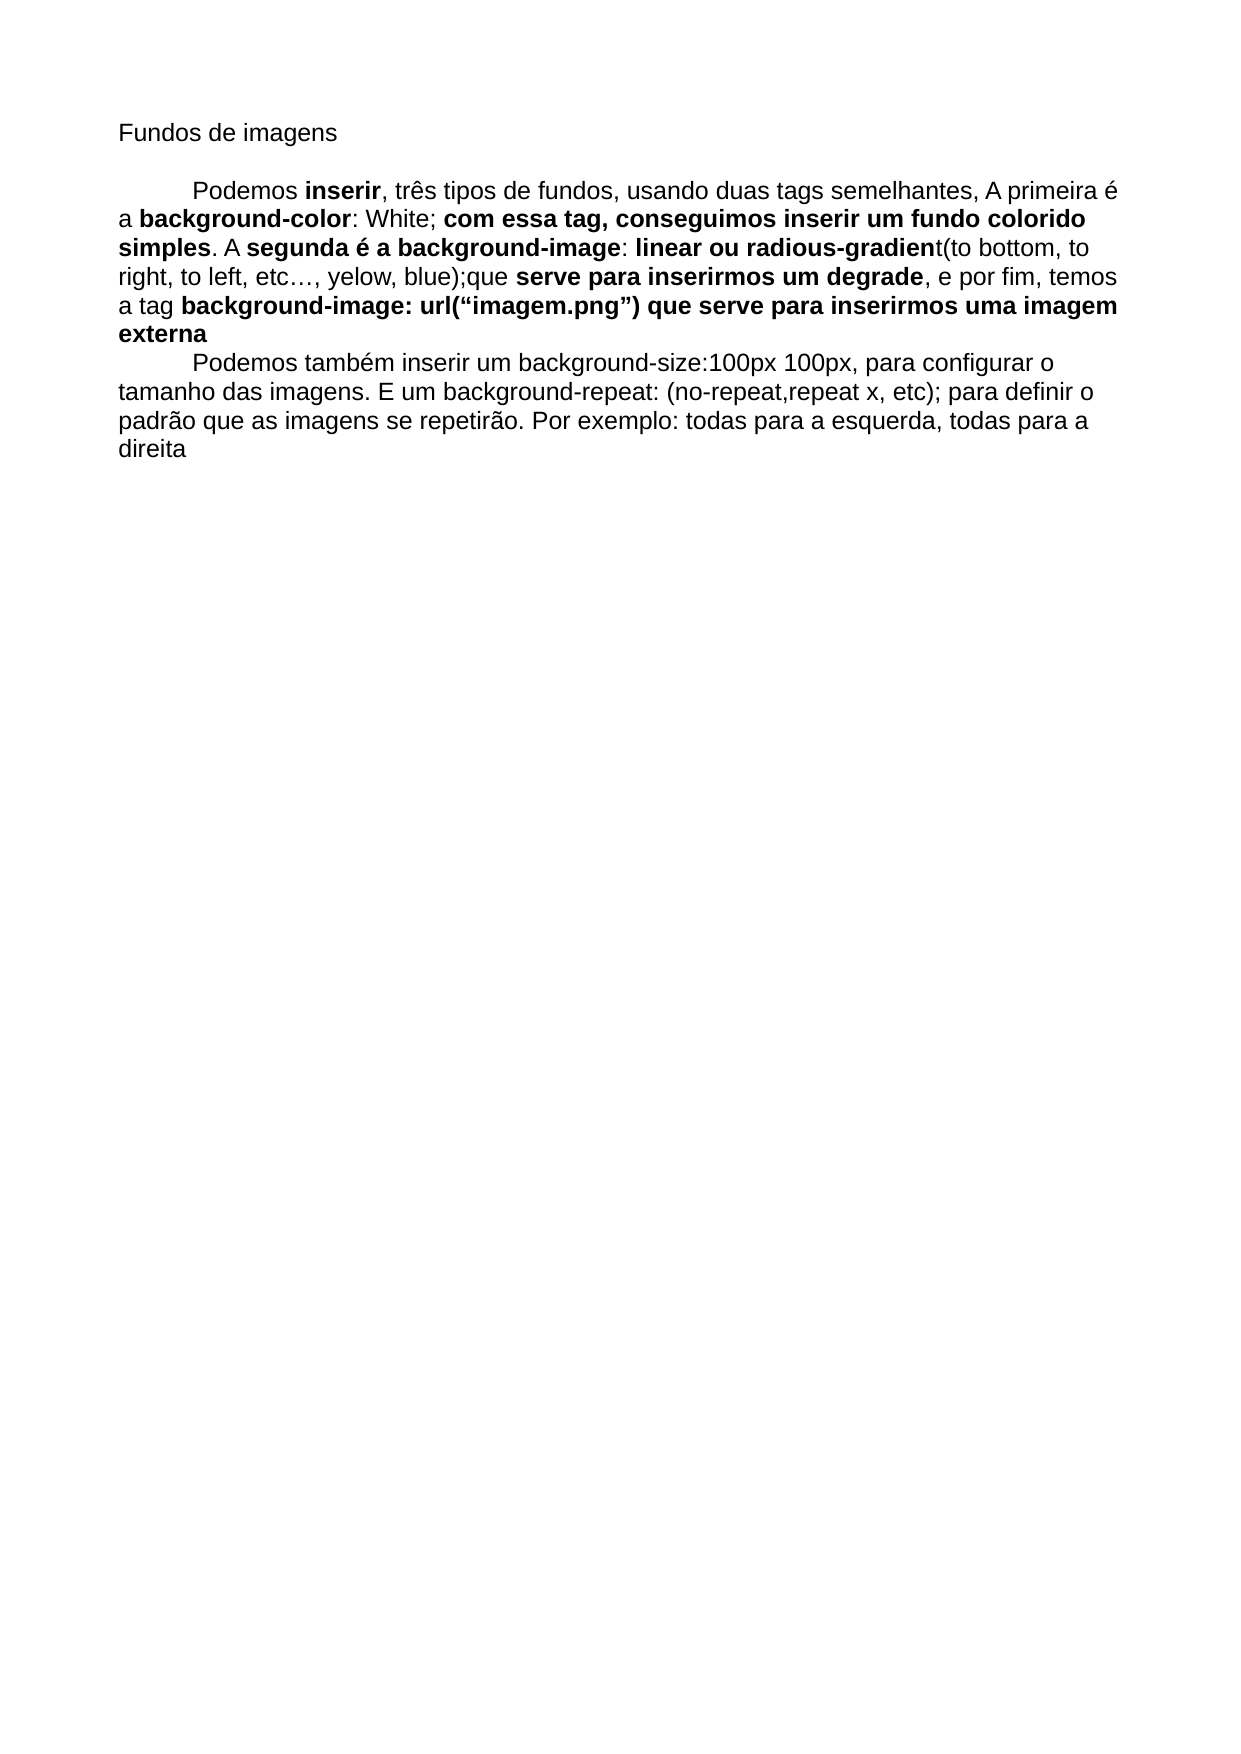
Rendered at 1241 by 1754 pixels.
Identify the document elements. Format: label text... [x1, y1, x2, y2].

text Fundos de imagens [118, 118, 1122, 147]
text Podemos inserir, três tipos de fundos, usando duas tags semelhantes, A primeira é a background-color: White; com essa tag, conseguimos inserir um fundo colorido simples. A segunda é a background-image: linear ou radious-gradient(to bottom, to right, to left, etc…, yelow, blue);que serve para inserirmos um degrade, e por fim, temos a tag background-image: url(“imagem.png”) que serve para inserirmos uma imagem externa [118, 176, 1122, 348]
text Podemos também inserir um background-size:100px 100px, para configurar o tamanho das imagens. E um background-repeat: (no-repeat,repeat x, etc); para definir o padrão que as imagens se repetirão. Por exemplo: todas para a esquerda, todas para a direita [118, 348, 1122, 463]
